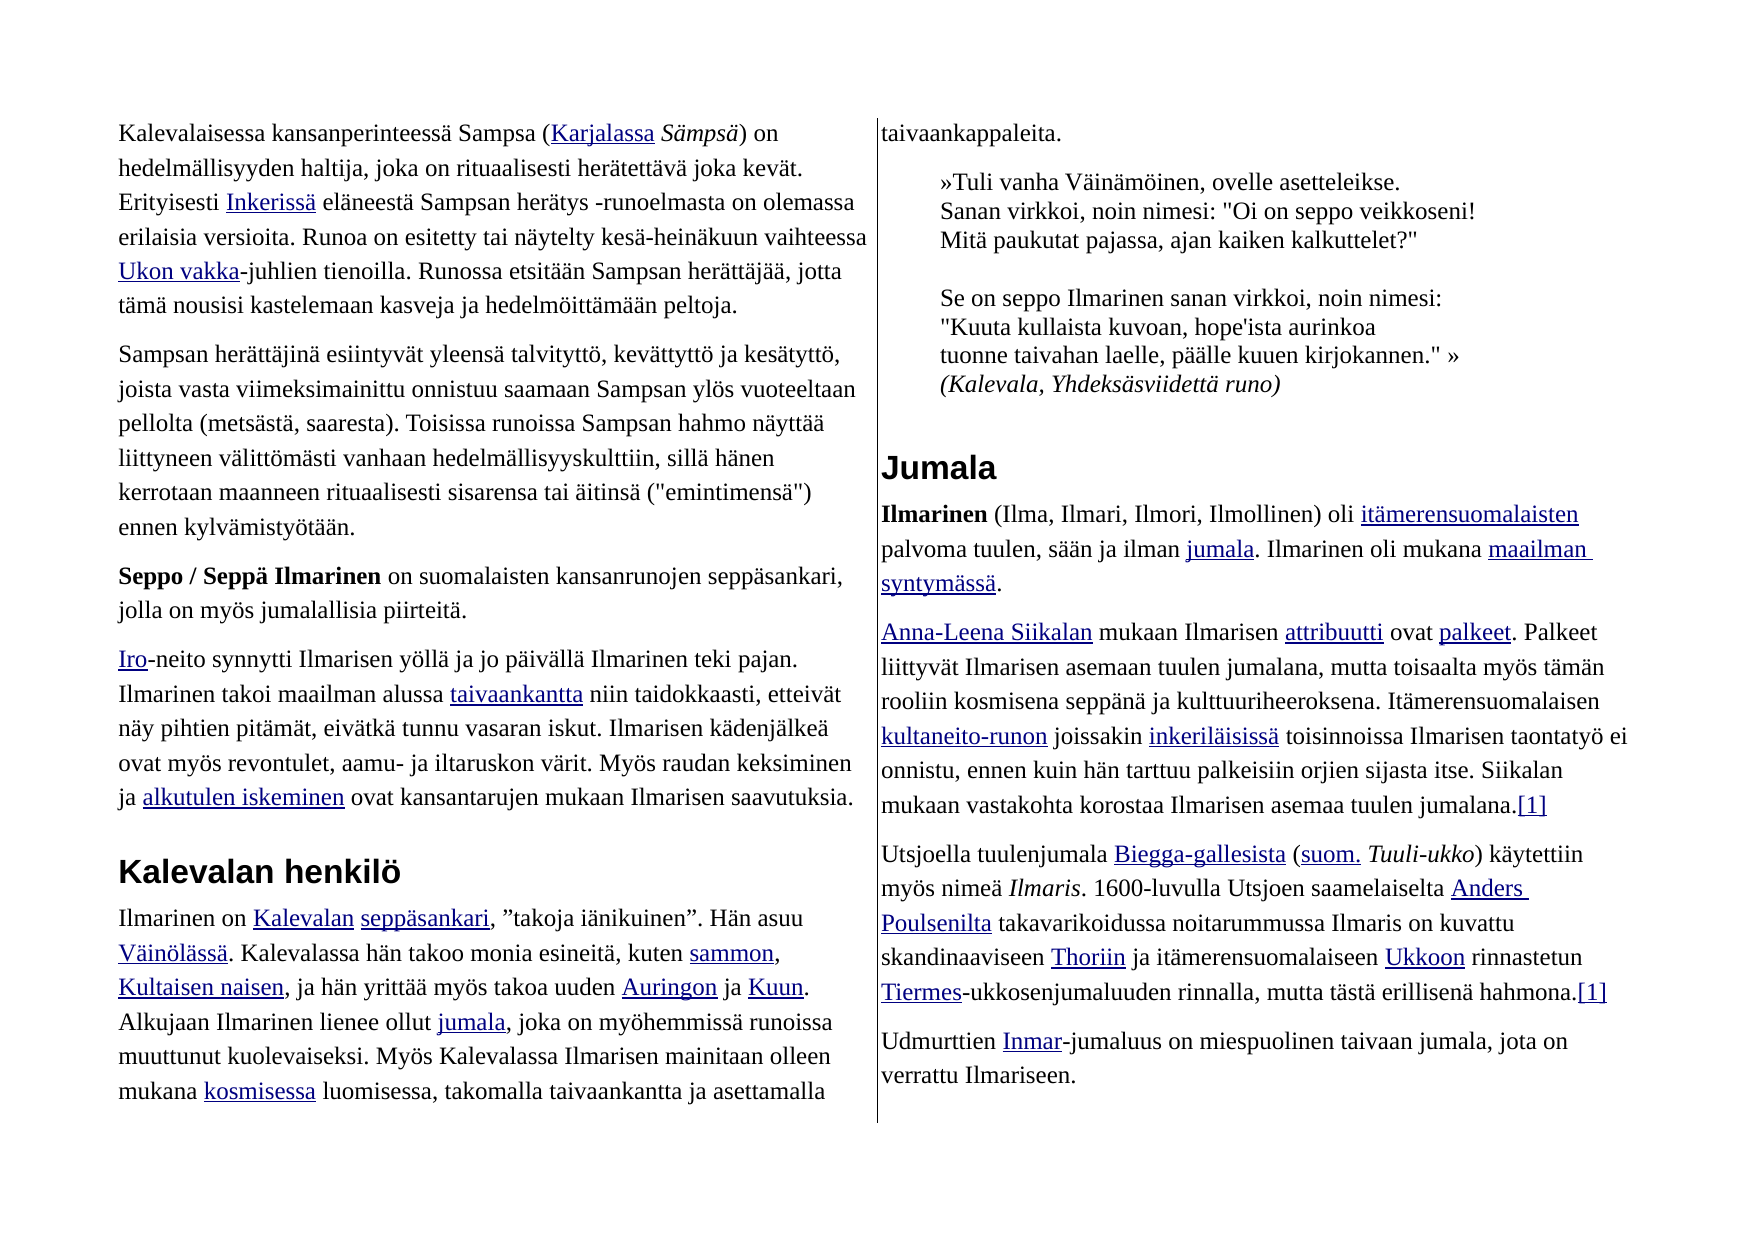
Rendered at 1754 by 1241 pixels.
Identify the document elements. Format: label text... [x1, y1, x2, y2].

text taivaankappaleita. [881, 118, 1636, 147]
subtitle Kalevalan henkilö [118, 852, 873, 891]
text Sampsan herättäjinä esiintyvät yleensä talvityttö, kevättyttö ja kesätyttö, joista vasta viimeksimainittu onnistuu saamaan Sampsan ylös vuoteeltaan pellolta (metsästä, saaresta). Toisissa runoissa Sampsan hahmo näyttää liittyneen välittömästi vanhaan hedelmällisyyskulttiin, sillä hänen kerrotaan maanneen rituaalisesti sisarensa tai äitinsä ("emintimensä") ennen kylvämistyötään. [118, 339, 873, 541]
text Ilmarinen (Ilma, Ilmari, Ilmori, Ilmollinen) oli itämerensuomalaisten palvoma tuulen, sään ja ilman jumala. Ilmarinen oli mukana maailman syntymässä. [881, 499, 1636, 597]
text Iro-neito synnytti Ilmarisen yöllä ja jo päivällä Ilmarinen teki pajan. Ilmarinen takoi maailman alussa taivaankantta niin taidokkaasti, etteivät näy pihtien pitämät, eivätkä tunnu vasaran iskut. Ilmarisen kädenjälkeä ovat myös revontulet, aamu- ja iltaruskon värit. Myös raudan keksiminen ja alkutulen iskeminen ovat kansantarujen mukaan Ilmarisen saavutuksia. [118, 644, 873, 811]
subtitle Jumala [881, 448, 1636, 487]
text Seppo / Seppä Ilmarinen on suomalaisten kansanrunojen seppäsankari, jolla on myös jumalallisia piirteitä. [118, 561, 873, 624]
text Udmurttien Inmar-jumaluus on miespuolinen taivaan jumala, jota on verrattu Ilmariseen. [881, 1026, 1636, 1089]
text Ilmarinen on Kalevalan seppäsankari, ”takoja iänikuinen”. Hän asuu Väinölässä. Kalevalassa hän takoo monia esineitä, kuten sammon, Kultaisen naisen, ja hän yrittää myös takoa uuden Auringon ja Kuun. Alkujaan Ilmarinen lienee ollut jumala, joka on myöhemmissä runoissa muuttunut kuolevaiseksi. Myös Kalevalassa Ilmarisen mainitaan olleen mukana kosmisessa luomisessa, takomalla taivaankantta ja asettamalla [118, 903, 873, 1105]
text Kalevalaisessa kansanperinteessä Sampsa (Karjalassa Sämpsä) on hedelmällisyyden haltija, joka on rituaalisesti herätettävä joka kevät. Erityisesti Inkerissä eläneestä Sampsan herätys -runoelmasta on olemassa erilaisia versioita. Runoa on esitetty tai näytelty kesä-heinäkuun vaihteessa Ukon vakka-juhlien tienoilla. Runossa etsitään Sampsan herättäjää, jotta tämä nousisi kastelemaan kasveja ja hedelmöittämään peltoja. [118, 118, 873, 319]
text Utsjoella tuulenjumala Biegga-gallesista (suom. Tuuli-ukko) käytettiin myös nimeä Ilmaris. 1600-luvulla Utsjoen saamelaiselta Anders Poulsenilta takavarikoidussa noitarummussa Ilmaris on kuvattu skandinaaviseen Thoriin ja itämerensuomalaiseen Ukkoon rinnastetun Tiermes-ukkosenjumaluuden rinnalla, mutta tästä erillisenä hahmona.[1] [881, 839, 1636, 1006]
text Anna-Leena Siikalan mukaan Ilmarisen attribuutti ovat palkeet. Palkeet liittyvät Ilmarisen asemaan tuulen jumalana, mutta toisaalta myös tämän rooliin kosmisena seppänä ja kulttuuriheeroksena. Itämerensuomalaisen kultaneito-runon joissakin inkeriläisissä toisinnoissa Ilmarisen taontatyö ei onnistu, ennen kuin hän tarttuu palkeisiin orjien sijasta itse. Siikalan mukaan vastakohta korostaa Ilmarisen asemaa tuulen jumalana.[1] [881, 617, 1636, 818]
text Se on seppo Ilmarinen sanan virkkoi, noin nimesi: "Kuuta kullaista kuvoan, hope'ista aurinkoa tuonne taivahan laelle, päälle kuuen kirjokannen." » (Kalevala, Yhdeksäsviidettä runo) [940, 283, 1577, 398]
text »Tuli vanha Väinämöinen, ovelle asetteleikse. Sanan virkkoi, noin nimesi: "Oi on seppo veikkoseni! Mitä paukutat pajassa, ajan kaiken kalkuttelet?" [940, 167, 1577, 253]
